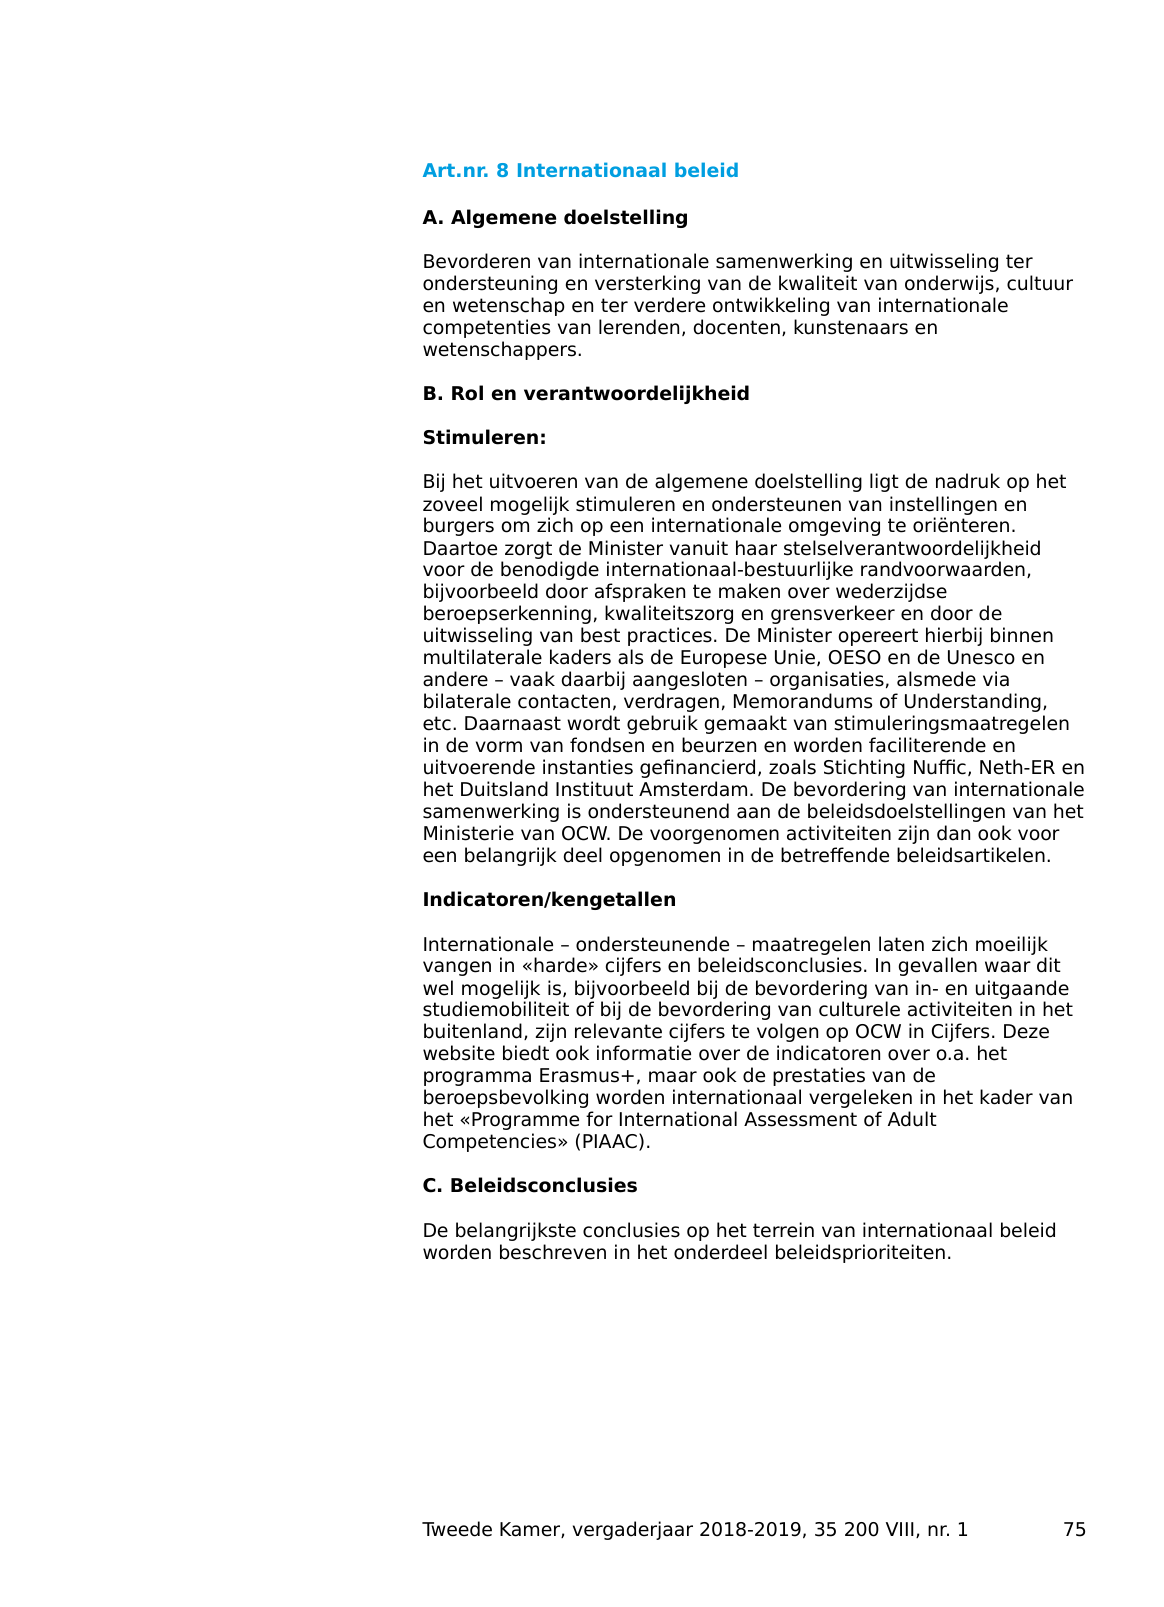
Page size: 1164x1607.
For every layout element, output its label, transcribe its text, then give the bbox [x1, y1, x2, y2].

subtitle C. Beleidsconclusies [422, 1175, 1087, 1197]
subtitle B. Rol en verantwoordelijkheid [422, 383, 1087, 405]
subtitle A. Algemene doelstelling [422, 207, 1087, 229]
text Bij het uitvoeren van de algemene doelstelling ligt de nadruk op het zoveel mogelijk stimuleren en ondersteunen van instellingen en burgers om zich op een internationale omgeving te oriënteren. Daartoe zorgt de Minister vanuit haar stelselverantwoordelijkheid voor de benodigde internationaal-bestuurlijke randvoorwaarden, bijvoorbeeld door afspraken te maken over wederzijdse beroepserkenning, kwaliteitszorg en grensverkeer en door de uitwisseling van best practices. De Minister opereert hierbij binnen multilaterale kaders als de Europese Unie, OESO en de Unesco en andere – vaak daarbij aangesloten – organisaties, alsmede via bilaterale contacten, verdragen, Memorandums of Understanding, etc. Daarnaast wordt gebruik gemaakt van stimuleringsmaatregelen in de vorm van fondsen en beurzen en worden faciliterende en uitvoerende instanties gefinancierd, zoals Stichting Nuffic, Neth-ER en het Duitsland Instituut Amsterdam. De bevordering van internationale samenwerking is ondersteunend aan de beleidsdoelstellingen van het Ministerie van OCW. De voorgenomen activiteiten zijn dan ook voor een belangrijk deel opgenomen in de betreffende beleidsartikelen. [422, 471, 1087, 867]
text Bevorderen van internationale samenwerking en uitwisseling ter ondersteuning en versterking van de kwaliteit van onderwijs, cultuur en wetenschap en ter verdere ontwikkeling van internationale competenties van lerenden, docenten, kunstenaars en wetenschappers. [422, 251, 1087, 361]
subtitle Art.nr. 8 Internationaal beleid [422, 160, 1087, 182]
subtitle Indicatoren/kengetallen [422, 889, 1087, 911]
text Internationale – ondersteunende – maatregelen laten zich moeilijk vangen in «harde» cijfers en beleidsconclusies. In gevallen waar dit wel mogelijk is, bijvoorbeeld bij de bevordering van in- en uitgaande studiemobiliteit of bij de bevordering van culturele activiteiten in het buitenland, zijn relevante cijfers te volgen op OCW in Cijfers. Deze website biedt ook informatie over de indicatoren over o.a. het programma Erasmus+, maar ook de prestaties van de beroepsbevolking worden internationaal vergeleken in het kader van het «Programme for International Assessment of Adult Competencies» (PIAAC). [422, 933, 1087, 1153]
subtitle Stimuleren: [422, 427, 1087, 449]
text De belangrijkste conclusies op het terrein van internationaal beleid worden beschreven in het onderdeel beleidsprioriteiten. [422, 1219, 1087, 1263]
